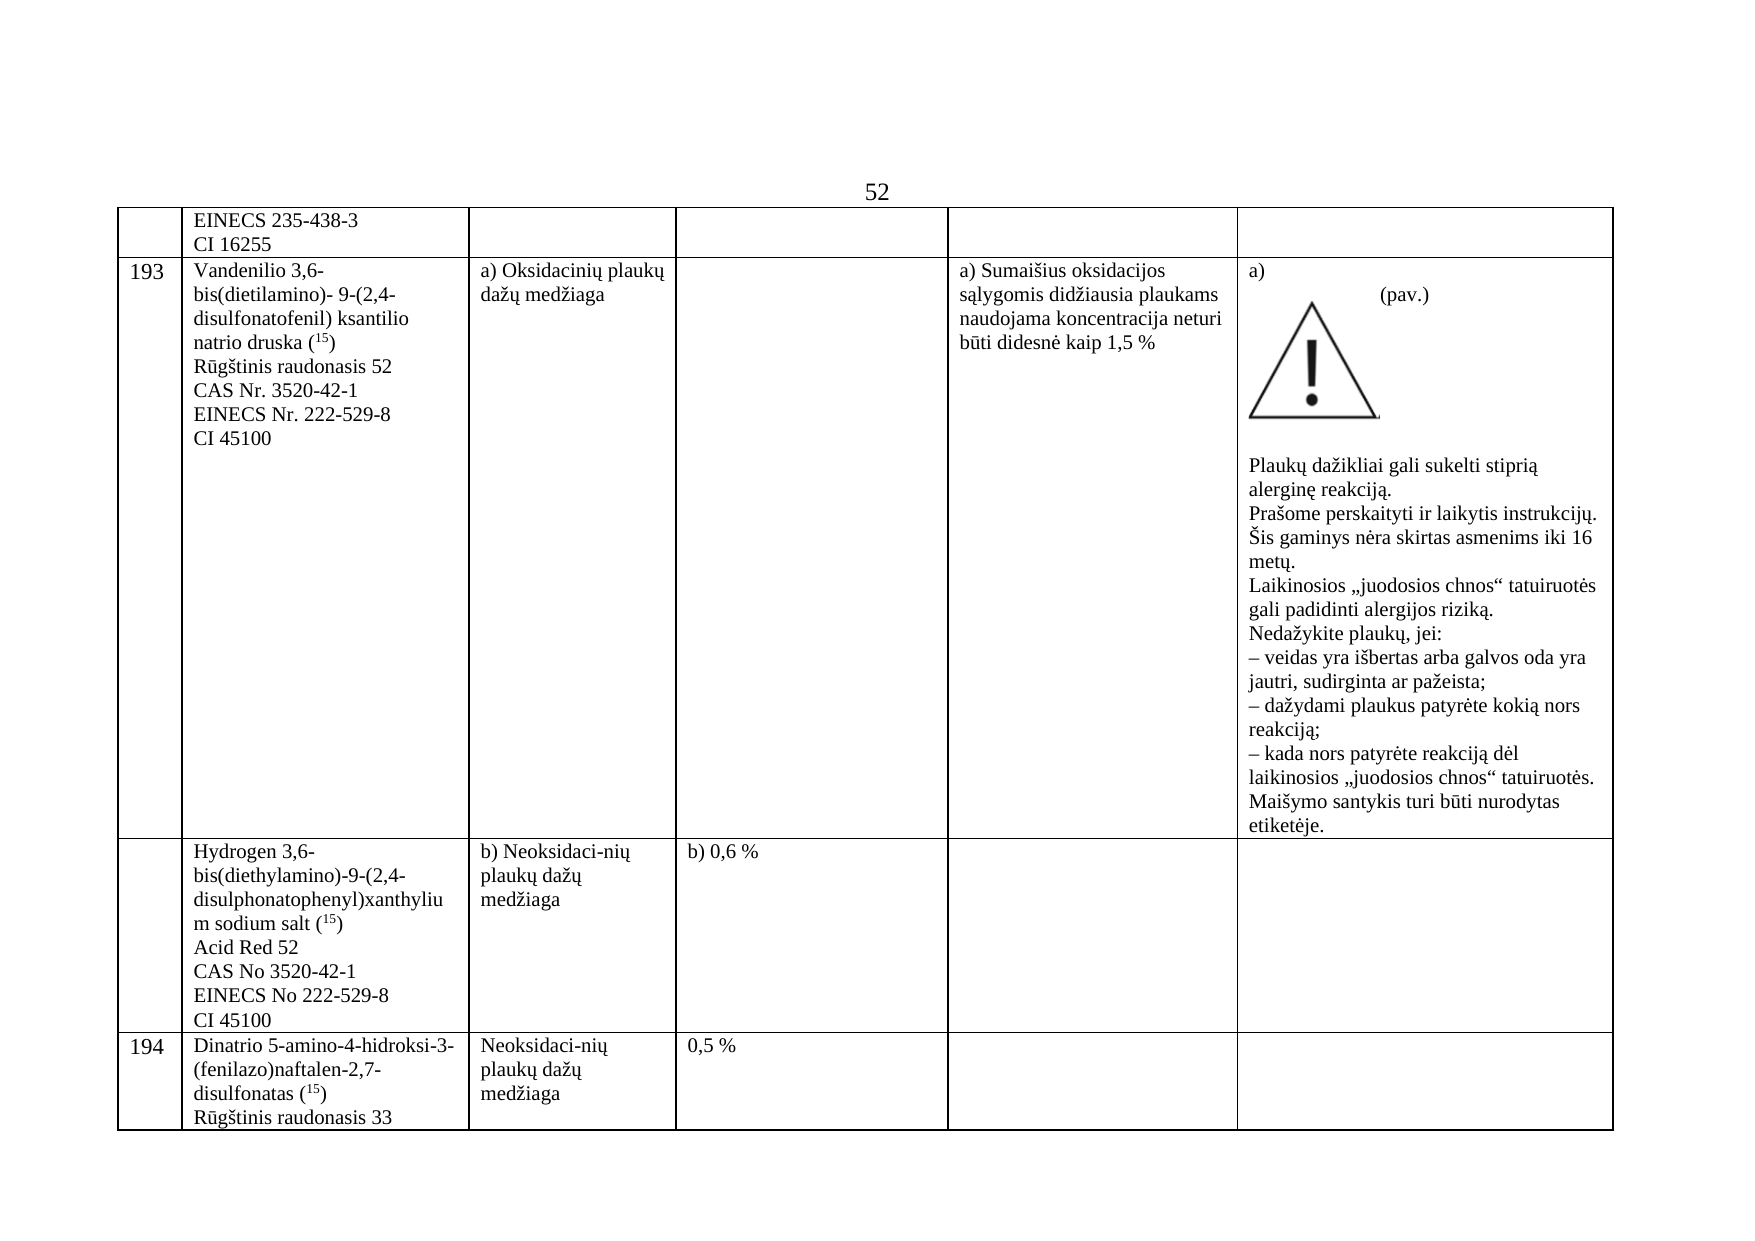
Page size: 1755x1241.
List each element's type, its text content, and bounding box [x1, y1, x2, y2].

table_cell [949, 208, 1237, 256]
table_cell Vandenilio 3,6-bis(dietilamino)- 9-(2,4-disulfonatofenil) ksantilio natrio druska (15) Rūgštinis raudonasis 52 CAS Nr. 3520-42-1 EINECS Nr. 222-529-8 CI 45100 [183, 258, 468, 837]
table_cell [1238, 208, 1612, 256]
table_cell [949, 1033, 1237, 1129]
table_cell 0,5 % [677, 1033, 947, 1129]
table_cell [677, 258, 947, 837]
table_cell [119, 208, 181, 256]
table_cell [1614, 838, 1754, 1032]
table_cell b) Neoksidaci-nių plaukų dažų medžiaga [470, 839, 675, 1032]
table_cell [949, 839, 1237, 1032]
table_cell a) (pav.) Plaukų dažikliai gali sukelti stiprią alerginę reakciją. Prašome perskaityti ir laikytis instrukcijų. Šis gaminys nėra skirtas asmenims iki 16 metų. Laikinosios „juodosios chnos“ tatuiruotės gali padidinti alergijos riziką. Nedažykite plaukų, jei: – veidas yra išbertas arba galvos oda yra jautri, sudirginta ar pažeista; – dažydami plaukus patyrėte kokią nors reakciją; – kada nors patyrėte reakciją dėl laikinosios „juodosios chnos“ tatuiruotės. Maišymo santykis turi būti nurodytas etiketėje. [1238, 258, 1612, 837]
table_cell EINECS 235-438-3 CI 16255 [183, 208, 468, 256]
table_cell [119, 839, 181, 1032]
table_cell b) 0,6 % [677, 839, 947, 1032]
table_cell Dinatrio 5-amino-4-hidroksi-3- (fenilazo)naftalen-2,7-disulfonatas (15) Rūgštinis raudonasis 33 [183, 1033, 468, 1129]
table_cell [1238, 839, 1612, 1032]
table_cell Hydrogen 3,6-bis(diethylamino)-9-(2,4-disulphonatophenyl)xanthylium sodium salt (15) Acid Red 52 CAS No 3520-42-1 EINECS No 222-529-8 CI 45100 [183, 839, 468, 1032]
table_cell 194 [119, 1033, 181, 1129]
table_cell Neoksidaci-nių plaukų dažų medžiaga [470, 1033, 675, 1129]
table_cell [677, 208, 947, 256]
table_cell [1614, 207, 1754, 256]
table_cell [1614, 1032, 1754, 1129]
table_cell [1614, 256, 1754, 837]
table_cell [470, 208, 675, 256]
table_cell a) Sumaišius oksidacijos sąlygomis didžiausia plaukams naudojama koncentracija neturi būti didesnė kaip 1,5 % [949, 258, 1237, 837]
table_cell [1238, 1033, 1612, 1129]
table_cell 193 [119, 258, 181, 837]
table_cell a) Oksidacinių plaukų dažų medžiaga [470, 258, 675, 837]
